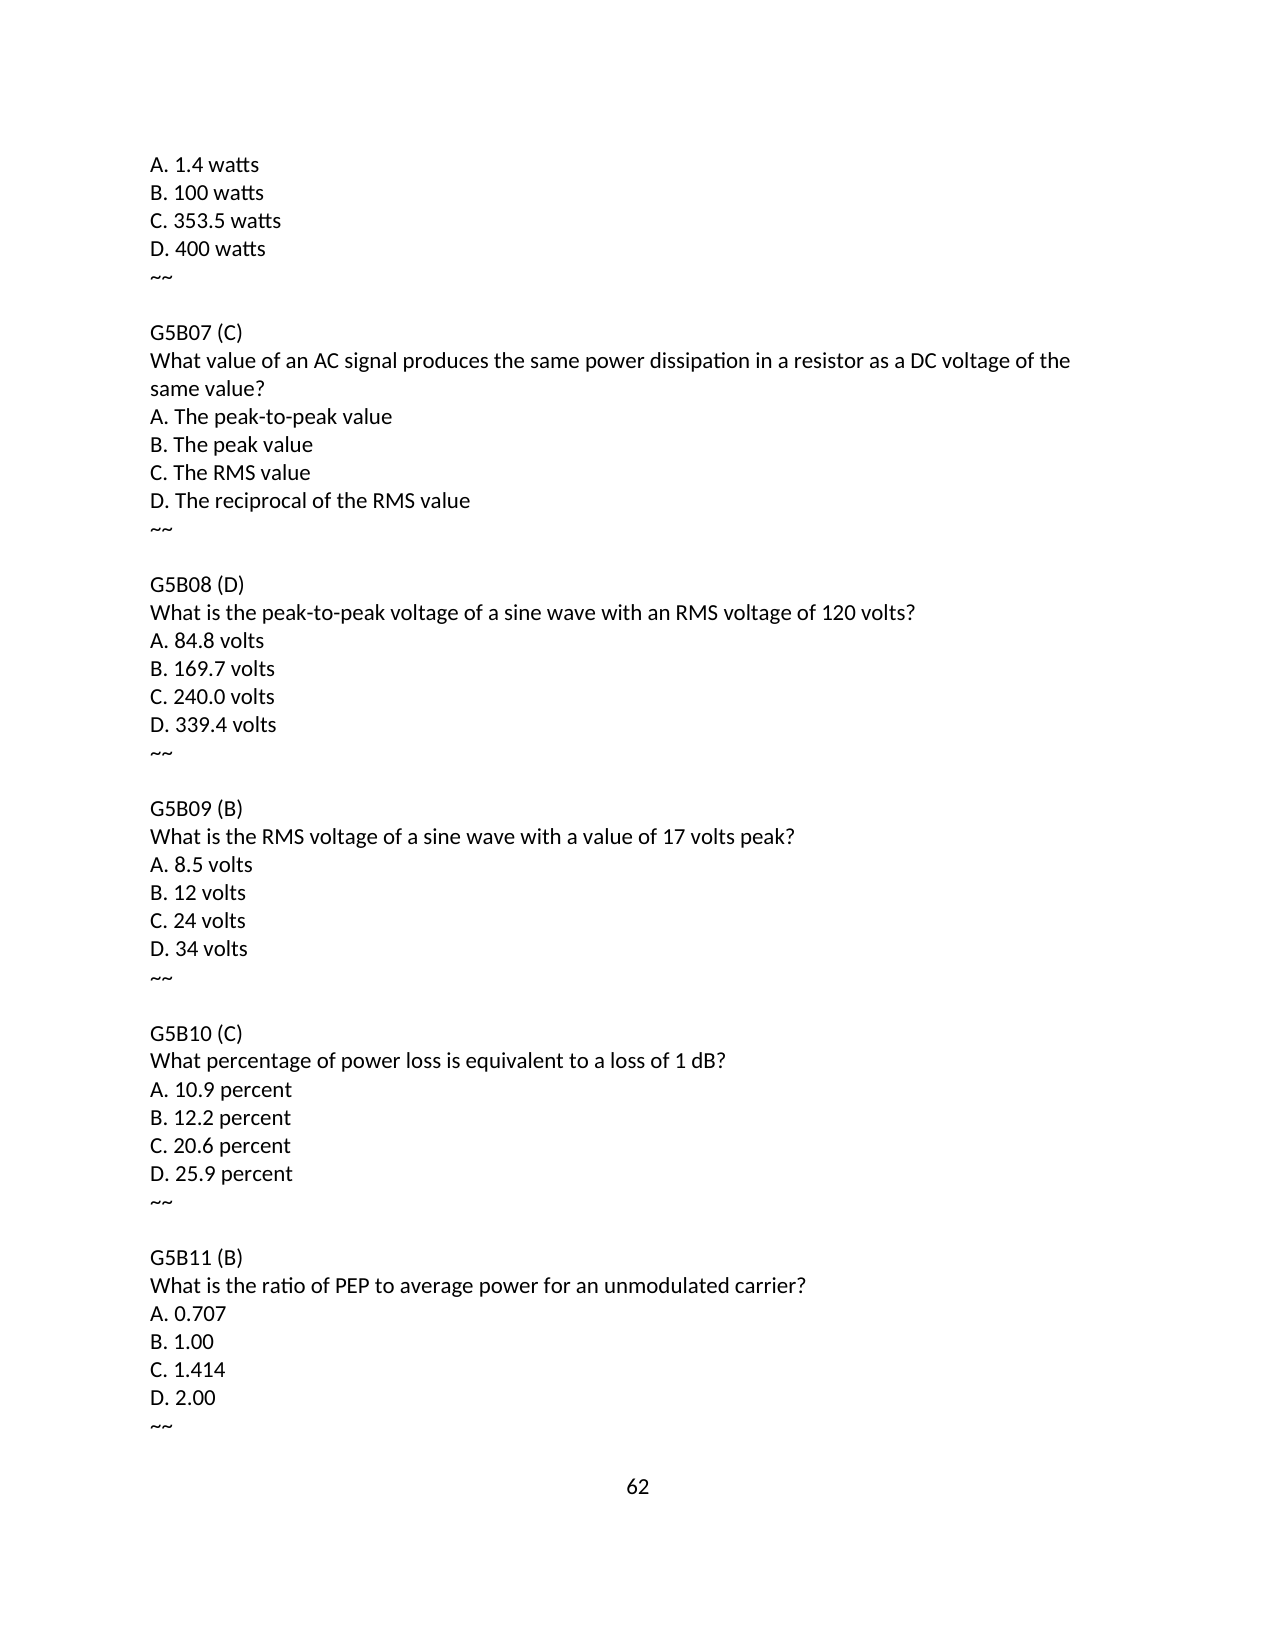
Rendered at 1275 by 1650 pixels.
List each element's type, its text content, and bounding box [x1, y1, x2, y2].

text B. 12 volts [150, 878, 1125, 907]
text C. 1.414 [150, 1355, 1125, 1383]
text A. The peak-to-peak value [150, 402, 1125, 430]
text What is the peak-to-peak voltage of a sine wave with an RMS voltage of 120 volts? [150, 598, 1125, 626]
text B. The peak value [150, 430, 1125, 458]
text D. 2.00 [150, 1383, 1125, 1411]
text C. 20.6 percent [150, 1131, 1125, 1159]
text A. 1.4 watts [150, 150, 1125, 178]
text What is the ratio of PEP to average power for an unmodulated carrier? [150, 1271, 1125, 1299]
text G5B09 (B) [150, 794, 1125, 822]
text ~~ [150, 514, 1125, 542]
text ~~ [150, 1187, 1125, 1215]
text D. 400 watts [150, 234, 1125, 262]
text ~~ [150, 738, 1125, 766]
text A. 84.8 volts [150, 626, 1125, 654]
text D. 339.4 volts [150, 710, 1125, 738]
text What value of an AC signal produces the same power dissipation in a resistor as a DC voltage of the same value? [150, 346, 1125, 402]
text What percentage of power loss is equivalent to a loss of 1 dB? [150, 1047, 1125, 1075]
text C. 240.0 volts [150, 682, 1125, 710]
text G5B07 (C) [150, 318, 1125, 346]
text G5B08 (D) [150, 570, 1125, 598]
text D. 34 volts [150, 934, 1125, 963]
text What is the RMS voltage of a sine wave with a value of 17 volts peak? [150, 822, 1125, 851]
text B. 12.2 percent [150, 1103, 1125, 1131]
text C. 24 volts [150, 907, 1125, 934]
text ~~ [150, 963, 1125, 991]
text D. 25.9 percent [150, 1159, 1125, 1187]
text A. 8.5 volts [150, 851, 1125, 878]
text ~~ [150, 262, 1125, 290]
text B. 1.00 [150, 1327, 1125, 1355]
text B. 100 watts [150, 178, 1125, 206]
text D. The reciprocal of the RMS value [150, 486, 1125, 514]
text G5B11 (B) [150, 1243, 1125, 1271]
text ~~ [150, 1411, 1125, 1439]
text C. The RMS value [150, 458, 1125, 486]
text G5B10 (C) [150, 1019, 1125, 1047]
text A. 10.9 percent [150, 1075, 1125, 1103]
text B. 169.7 volts [150, 654, 1125, 682]
text C. 353.5 watts [150, 206, 1125, 234]
text A. 0.707 [150, 1299, 1125, 1327]
